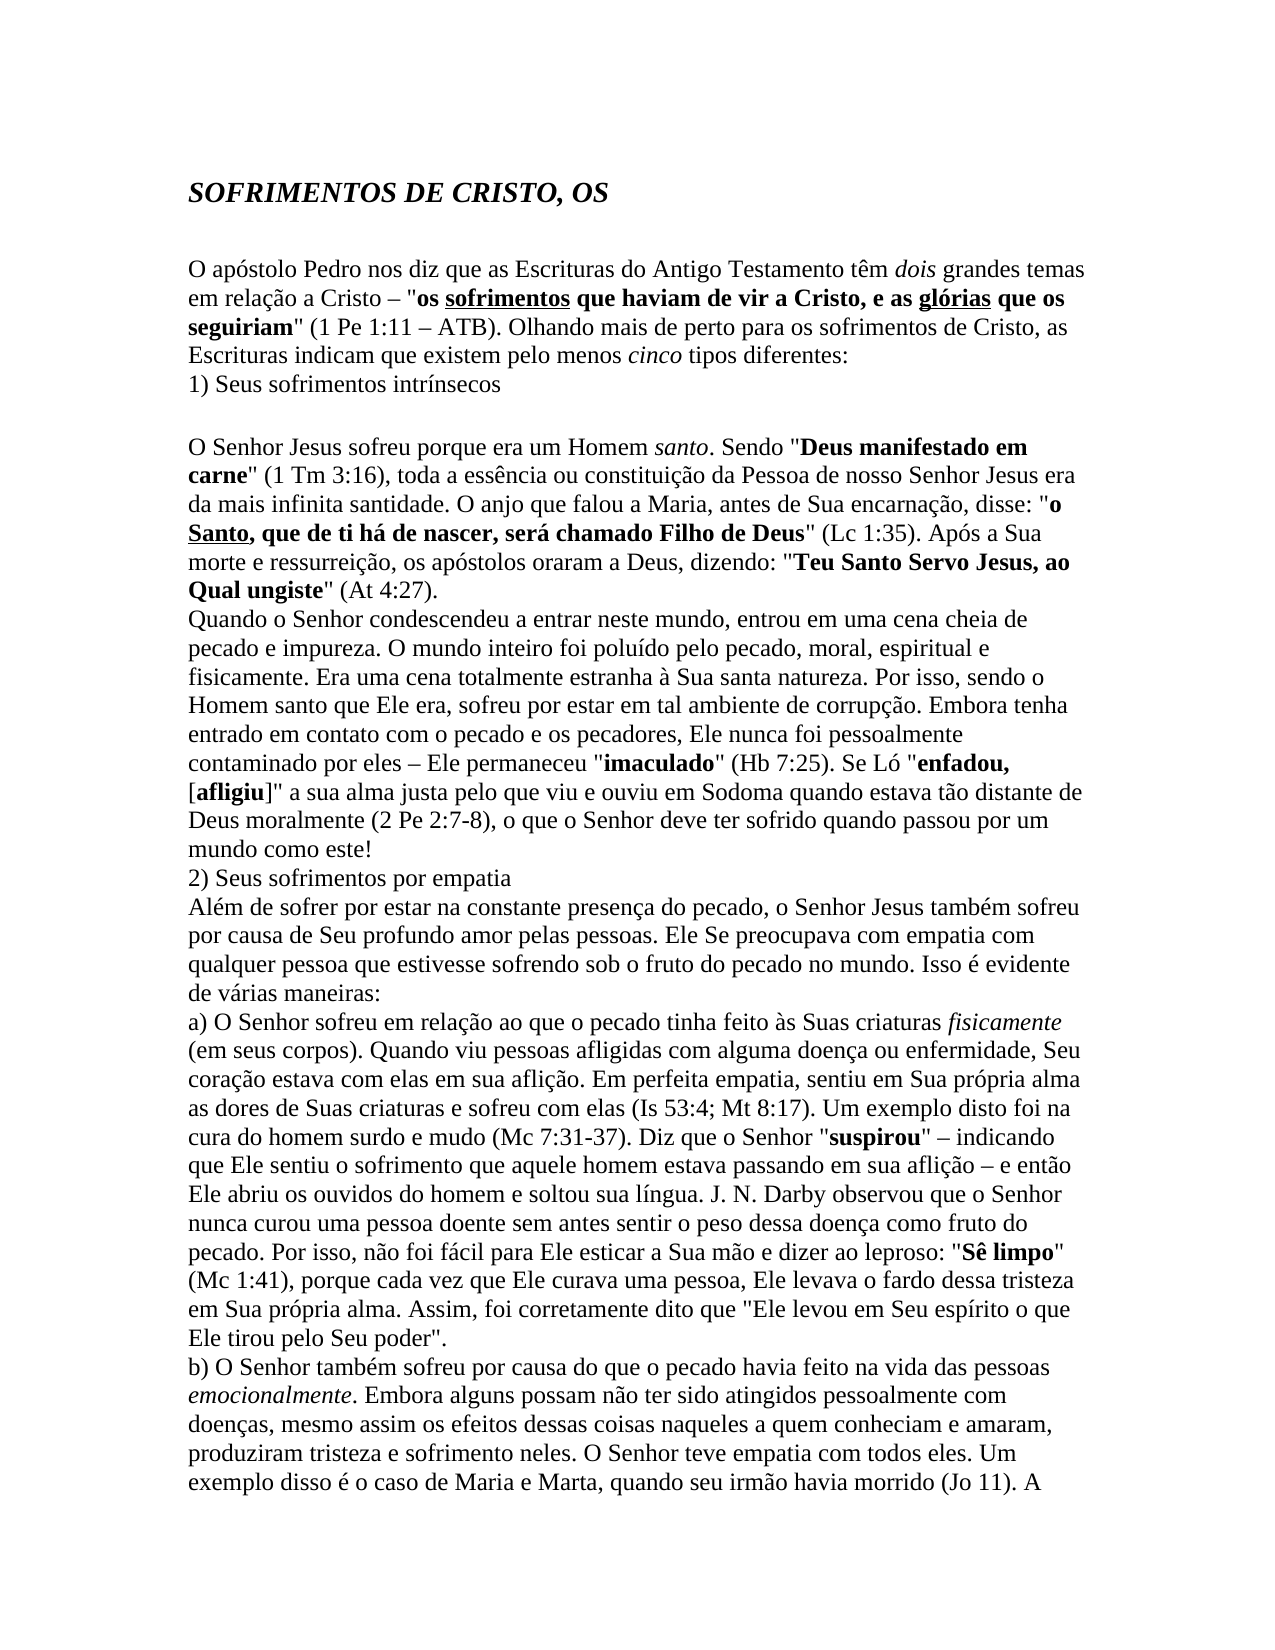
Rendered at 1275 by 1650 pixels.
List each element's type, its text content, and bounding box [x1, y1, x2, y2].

text O apóstolo Pedro nos diz que as Escrituras do Antigo Testamento têm dois grandes temas em relação a Cristo – "os sofrimentos que haviam de vir a Cristo, e as glórias que os seguiriam" (1 Pe 1:11 – ATB). Olhando mais de perto para os sofrimentos de Cristo, as Escrituras indicam que existem pelo menos cinco tipos diferentes: [188, 254, 1087, 369]
subtitle SOFRIMENTOS DE CRISTO, OS [188, 175, 1087, 208]
text 1) Seus sofrimentos intrínsecos [188, 369, 1087, 398]
text Além de sofrer por estar na constante presença do pecado, o Senhor Jesus também sofreu por causa de Seu profundo amor pelas pessoas. Ele Se preocupava com empatia com qualquer pessoa que estivesse sofrendo sob o fruto do pecado no mundo. Isso é evidente de várias maneiras: [188, 892, 1087, 1007]
text b) O Senhor também sofreu por causa do que o pecado havia feito na vida das pessoas emocionalmente. Embora alguns possam não ter sido atingidos pessoalmente com doenças, mesmo assim os efeitos dessas coisas naqueles a quem conheciam e amaram, produziram tristeza e sofrimento neles. O Senhor teve empatia com todos eles. Um exemplo disso é o caso de Maria e Marta, quando seu irmão havia morrido (Jo 11). A [188, 1352, 1087, 1495]
text Quando o Senhor condescendeu a entrar neste mundo, entrou em uma cena cheia de pecado e impureza. O mundo inteiro foi poluído pelo pecado, moral, espiritual e fisicamente. Era uma cena totalmente estranha à Sua santa natureza. Por isso, sendo o Homem santo que Ele era, sofreu por estar em tal ambiente de corrupção. Embora tenha entrado em contato com o pecado e os pecadores, Ele nunca foi pessoalmente contaminado por eles – Ele permaneceu "imaculado" (Hb 7:25). Se Ló "enfadou, [afligiu]" a sua alma justa pelo que viu e ouviu em Sodoma quando estava tão distante de Deus moralmente (2 Pe 2:7-8), o que o Senhor deve ter sofrido quando passou por um mundo como este! [188, 604, 1087, 863]
text a) O Senhor sofreu em relação ao que o pecado tinha feito às Suas criaturas fisicamente (em seus corpos). Quando viu pessoas afligidas com alguma doença ou enfermidade, Seu coração estava com elas em sua aflição. Em perfeita empatia, sentiu em Sua própria alma as dores de Suas criaturas e sofreu com elas (Is 53:4; Mt 8:17). Um exemplo disto foi na cura do homem surdo e mudo (Mc 7:31-37). Diz que o Senhor "suspirou" – indicando que Ele sentiu o sofrimento que aquele homem estava passando em sua aflição – e então Ele abriu os ouvidos do homem e soltou sua língua. J. N. Darby observou que o Senhor nunca curou uma pessoa doente sem antes sentir o peso dessa doença como fruto do pecado. Por isso, não foi fácil para Ele esticar a Sua mão e dizer ao leproso: "Sê limpo" (Mc 1:41), porque cada vez que Ele curava uma pessoa, Ele levava o fardo dessa tristeza em Sua própria alma. Assim, foi corretamente dito que "Ele levou em Seu espírito o que Ele tirou pelo Seu poder". [188, 1007, 1087, 1352]
text O Senhor Jesus sofreu porque era um Homem santo. Sendo "Deus manifestado em carne" (1 Tm 3:16), toda a essência ou constituição da Pessoa de nosso Senhor Jesus era da mais infinita santidade. O anjo que falou a Maria, antes de Sua encarnação, disse: "o Santo, que de ti há de nascer, será chamado Filho de Deus" (Lc 1:35). Após a Sua morte e ressurreição, os apóstolos oraram a Deus, dizendo: "Teu Santo Servo Jesus, ao Qual ungiste" (At 4:27). [188, 432, 1087, 604]
text 2) Seus sofrimentos por empatia [188, 863, 1087, 892]
